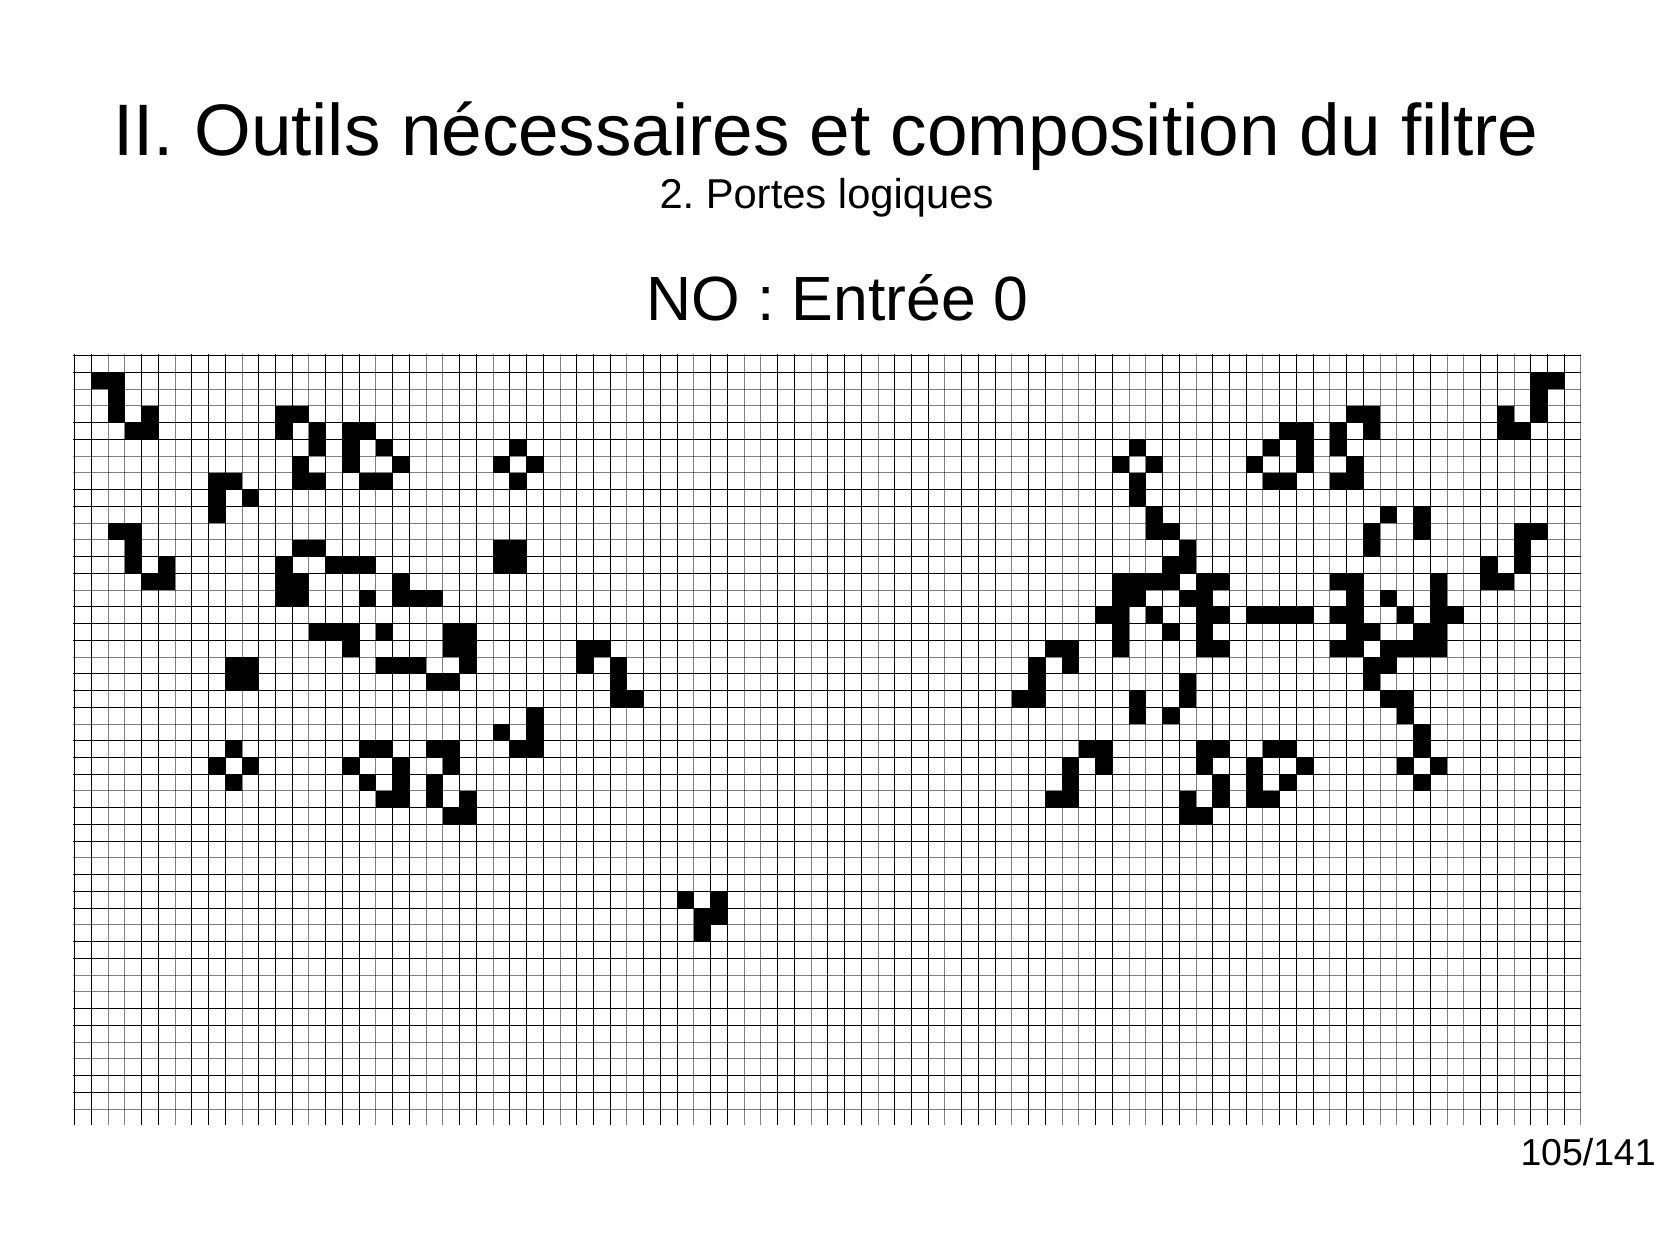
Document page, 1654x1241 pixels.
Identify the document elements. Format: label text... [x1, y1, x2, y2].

title II. Outils nécessaires et composition du filtre 2. Portes logiques [82, 49, 1571, 257]
text_box NO : Entrée 0 [631, 256, 1044, 342]
picture [73, 354, 1581, 1125]
text_box <number>/141 [1505, 1124, 1654, 1182]
